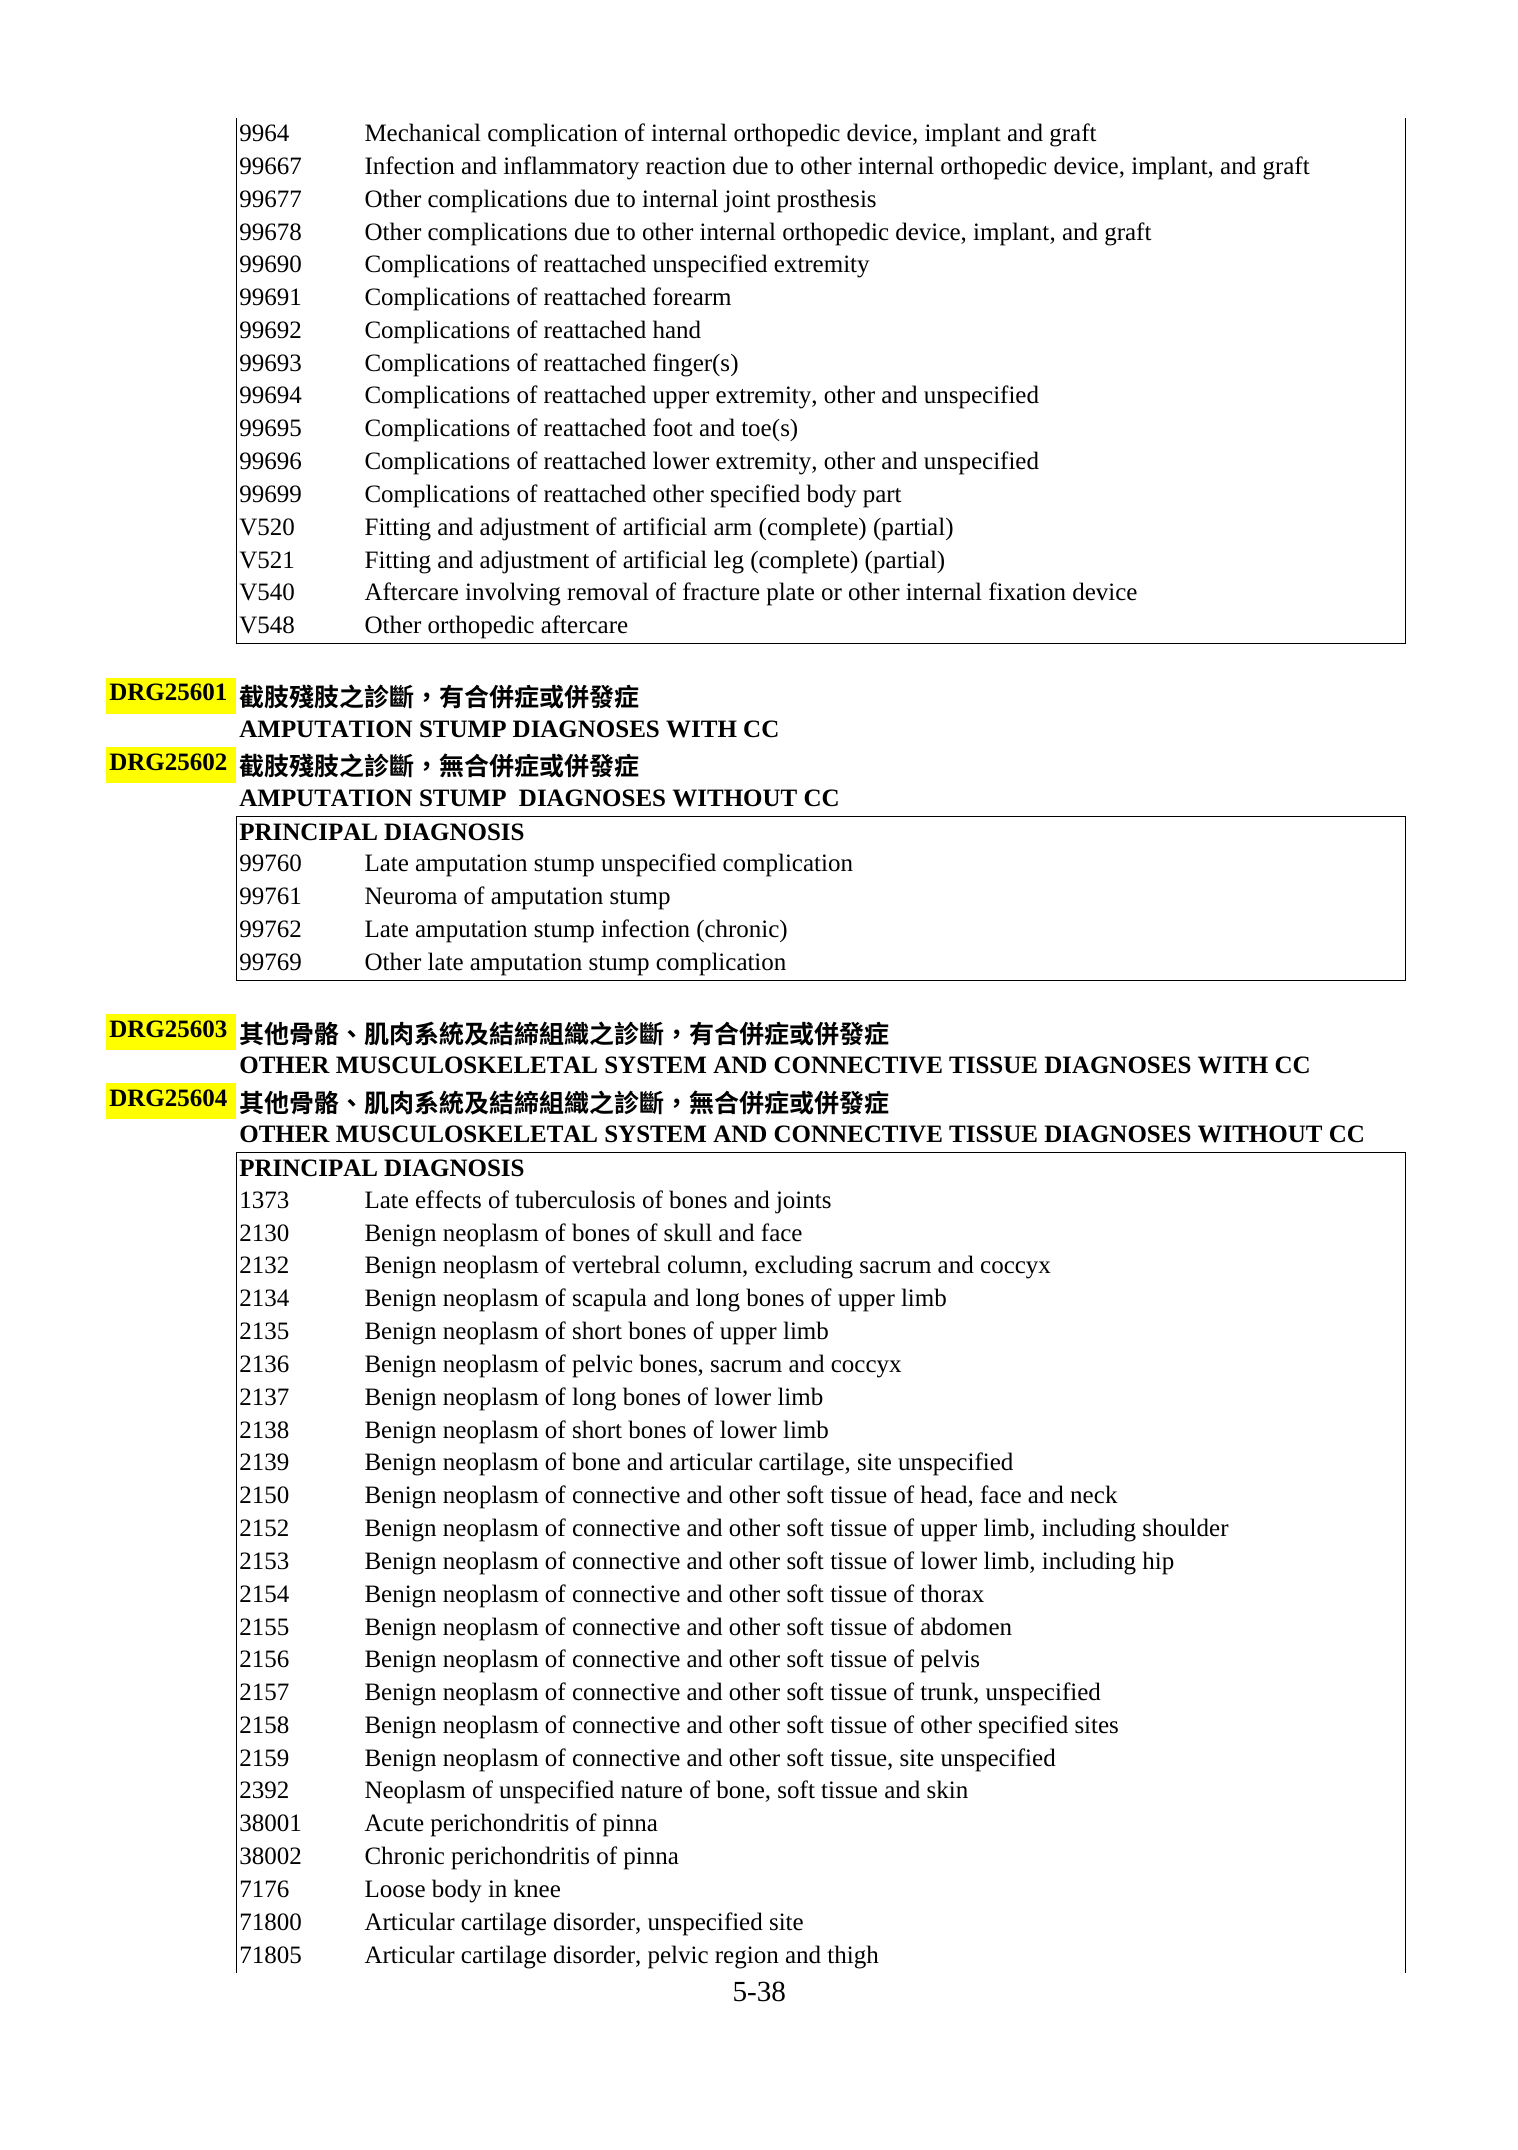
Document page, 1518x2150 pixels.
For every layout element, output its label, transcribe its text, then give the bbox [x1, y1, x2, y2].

table_cell 99678 [237, 217, 361, 249]
table_cell Benign neoplasm of connective and other soft tissue of upper limb, including shoulder [361, 1513, 1405, 1546]
table_cell [1406, 1349, 1468, 1382]
table_cell Complications of reattached finger(s) [361, 348, 1405, 381]
table_cell [106, 184, 236, 217]
table_cell [106, 1677, 236, 1710]
table_cell 71805 [237, 1940, 361, 1972]
table_cell V548 [237, 610, 361, 643]
table_cell [1406, 151, 1468, 184]
table_cell [1406, 578, 1468, 610]
table_cell 2134 [237, 1284, 361, 1316]
table_cell Complications of reattached lower extremity, other and unspecified [361, 446, 1405, 479]
table_cell Complications of reattached forearm [361, 282, 1405, 315]
table_cell [106, 1874, 236, 1907]
table_cell [106, 479, 236, 512]
table_cell Benign neoplasm of connective and other soft tissue of pelvis [361, 1644, 1405, 1677]
table_cell [106, 512, 236, 545]
table_cell [1406, 610, 1468, 643]
table_cell V521 [237, 545, 361, 577]
table_cell [1406, 643, 1468, 677]
table_cell [1406, 783, 1468, 816]
table_cell [1406, 1185, 1468, 1218]
table_cell 99667 [237, 151, 361, 184]
table_cell 99677 [237, 184, 361, 217]
table_cell Benign neoplasm of long bones of lower limb [361, 1382, 1405, 1415]
table_cell [1406, 1513, 1468, 1546]
table_cell Benign neoplasm of vertebral column, excluding sacrum and coccyx [361, 1251, 1405, 1283]
table_cell [106, 1382, 236, 1415]
table_cell Fitting and adjustment of artificial leg (complete) (partial) [361, 545, 1405, 577]
table_cell [1406, 414, 1468, 446]
table_cell Benign neoplasm of pelvic bones, sacrum and coccyx [361, 1349, 1405, 1382]
table_cell [1406, 1218, 1468, 1251]
table_cell 2138 [237, 1415, 361, 1447]
table_cell [106, 1251, 236, 1283]
table_cell 其他骨骼、肌肉系統及結締組織之診斷，無合併症或併發症 [236, 1083, 1406, 1119]
table_cell [1406, 1809, 1468, 1841]
table_cell [106, 1940, 236, 1972]
table_cell DRG25601 [106, 678, 236, 714]
table_cell 99699 [237, 479, 361, 512]
table_cell 7176 [237, 1874, 361, 1907]
table_cell [106, 1448, 236, 1480]
table_cell [1406, 1579, 1468, 1612]
table_cell DRG25602 [106, 747, 236, 783]
table_cell OTHER MUSCULOSKELETAL SYSTEM AND CONNECTIVE TISSUE DIAGNOSES WITHOUT CC [236, 1119, 1406, 1152]
table_cell [106, 118, 236, 151]
table_cell [1406, 381, 1468, 413]
table_cell [106, 315, 236, 348]
table_cell Articular cartilage disorder, unspecified site [361, 1907, 1405, 1940]
table_cell 99760 [237, 849, 361, 881]
table_cell [1406, 446, 1468, 479]
table_cell [1406, 249, 1468, 282]
table_cell [1406, 1083, 1468, 1119]
table_cell [1406, 348, 1468, 381]
table_cell [361, 644, 1406, 677]
table_cell Other orthopedic aftercare [361, 610, 1405, 643]
table_cell Neoplasm of unspecified nature of bone, soft tissue and skin [361, 1776, 1405, 1808]
table_cell 2150 [237, 1480, 361, 1513]
table_cell [1406, 1940, 1468, 1972]
table_cell Benign neoplasm of connective and other soft tissue of other specified sites [361, 1710, 1405, 1743]
table_cell [1406, 217, 1468, 249]
table_cell [1406, 282, 1468, 315]
table_cell [106, 1743, 236, 1776]
table_cell 99692 [237, 315, 361, 348]
table_cell [106, 914, 236, 947]
table_cell 2137 [237, 1382, 361, 1415]
table_cell [1406, 714, 1468, 747]
table_cell Benign neoplasm of bones of skull and face [361, 1218, 1405, 1251]
table_cell [106, 1218, 236, 1251]
table_cell [106, 545, 236, 577]
table_cell 2156 [237, 1644, 361, 1677]
table_cell Articular cartilage disorder, pelvic region and thigh [361, 1940, 1405, 1972]
table_cell [106, 947, 236, 980]
table_cell Benign neoplasm of connective and other soft tissue of abdomen [361, 1612, 1405, 1644]
table_cell 2152 [237, 1513, 361, 1546]
table_cell 9964 [237, 118, 361, 151]
table_cell [1406, 545, 1468, 577]
table_cell [106, 1907, 236, 1940]
table_cell Complications of reattached upper extremity, other and unspecified [361, 381, 1405, 413]
table_cell [106, 714, 236, 747]
table_cell 99762 [237, 914, 361, 947]
table_cell [1406, 1710, 1468, 1743]
table_cell 38002 [237, 1841, 361, 1874]
table_cell Chronic perichondritis of pinna [361, 1841, 1405, 1874]
table_cell [106, 381, 236, 413]
table_cell 2132 [237, 1251, 361, 1283]
table_cell 截肢殘肢之診斷，有合併症或併發症 [236, 678, 1406, 714]
table_cell [1406, 184, 1468, 217]
table_cell Benign neoplasm of short bones of lower limb [361, 1415, 1405, 1447]
table_cell 71800 [237, 1907, 361, 1940]
table_cell [106, 783, 236, 816]
table_cell [106, 1546, 236, 1579]
table_cell 2154 [237, 1579, 361, 1612]
table_cell Complications of reattached hand [361, 315, 1405, 348]
table_cell PRINCIPAL DIAGNOSIS [237, 1153, 1405, 1185]
table_cell 2159 [237, 1743, 361, 1776]
table_cell 1373 [237, 1185, 361, 1218]
table_cell [106, 446, 236, 479]
table_cell 截肢殘肢之診斷，無合併症或併發症 [236, 747, 1406, 783]
table_cell Benign neoplasm of connective and other soft tissue, site unspecified [361, 1743, 1405, 1776]
table_cell Other complications due to internal joint prosthesis [361, 184, 1405, 217]
table_cell AMPUTATION STUMP DIAGNOSES WITHOUT CC [236, 783, 1406, 816]
table_cell [106, 849, 236, 881]
table_cell Acute perichondritis of pinna [361, 1809, 1405, 1841]
table_cell Benign neoplasm of connective and other soft tissue of trunk, unspecified [361, 1677, 1405, 1710]
table_cell 2155 [237, 1612, 361, 1644]
table_cell [106, 1513, 236, 1546]
table_cell [1406, 1415, 1468, 1447]
table_cell [1406, 512, 1468, 545]
table_cell Other complications due to other internal orthopedic device, implant, and graft [361, 217, 1405, 249]
table_cell [1406, 118, 1468, 151]
table_cell 其他骨骼、肌肉系統及結締組織之診斷，有合併症或併發症 [236, 1014, 1406, 1050]
table_cell [106, 1349, 236, 1382]
table_cell 2136 [237, 1349, 361, 1382]
table_cell DRG25603 [106, 1014, 236, 1050]
table_cell DRG25604 [106, 1083, 236, 1119]
table_cell [1406, 1152, 1468, 1185]
table_cell [106, 151, 236, 184]
table_cell [1406, 816, 1468, 848]
table_cell [106, 643, 236, 677]
table_cell [1406, 479, 1468, 512]
table_cell [1406, 1119, 1468, 1152]
table_cell [1406, 1907, 1468, 1940]
table_cell [106, 1152, 236, 1185]
table_cell Late effects of tuberculosis of bones and joints [361, 1185, 1405, 1218]
table_cell Benign neoplasm of connective and other soft tissue of head, face and neck [361, 1480, 1405, 1513]
table_cell Late amputation stump infection (chronic) [361, 914, 1405, 947]
table_cell Complications of reattached foot and toe(s) [361, 414, 1405, 446]
table_cell [106, 816, 236, 848]
table_cell [106, 1480, 236, 1513]
table_cell 99691 [237, 282, 361, 315]
table_cell [106, 1119, 236, 1152]
table_cell [106, 1579, 236, 1612]
table_cell 99695 [237, 414, 361, 446]
table_cell 2139 [237, 1448, 361, 1480]
table_cell [1406, 1776, 1468, 1808]
table_cell [236, 981, 361, 1014]
table_cell [106, 348, 236, 381]
table_cell [106, 881, 236, 914]
table_cell [1406, 1841, 1468, 1874]
table_cell Benign neoplasm of bone and articular cartilage, site unspecified [361, 1448, 1405, 1480]
table_cell [1406, 1251, 1468, 1283]
table_cell [106, 1316, 236, 1349]
table_cell [1406, 914, 1468, 947]
table_cell [1406, 881, 1468, 914]
table_cell [1406, 1874, 1468, 1907]
table_cell Loose body in knee [361, 1874, 1405, 1907]
table_cell Mechanical complication of internal orthopedic device, implant and graft [361, 118, 1405, 151]
table_cell OTHER MUSCULOSKELETAL SYSTEM AND CONNECTIVE TISSUE DIAGNOSES WITH CC [236, 1050, 1406, 1083]
table_cell [1406, 315, 1468, 348]
table_cell [106, 1415, 236, 1447]
table_cell [1406, 980, 1468, 1014]
table_cell Complications of reattached other specified body part [361, 479, 1405, 512]
table_cell Aftercare involving removal of fracture plate or other internal fixation device [361, 578, 1405, 610]
table_cell [1406, 1743, 1468, 1776]
table_cell 2130 [237, 1218, 361, 1251]
table_cell [1406, 1546, 1468, 1579]
table_cell Benign neoplasm of connective and other soft tissue of lower limb, including hip [361, 1546, 1405, 1579]
table_cell [106, 1776, 236, 1808]
table_cell 38001 [237, 1809, 361, 1841]
table_cell 2153 [237, 1546, 361, 1579]
table_cell PRINCIPAL DIAGNOSIS [237, 817, 1405, 848]
table_cell [1406, 1382, 1468, 1415]
table_cell V540 [237, 578, 361, 610]
table_cell [1406, 1050, 1468, 1083]
table_cell [361, 981, 1406, 1014]
table_cell [106, 578, 236, 610]
table_cell [1406, 1480, 1468, 1513]
table_cell Infection and inflammatory reaction due to other internal orthopedic device, implant, and graft [361, 151, 1405, 184]
table_cell [1406, 1316, 1468, 1349]
table_cell [106, 1809, 236, 1841]
table_cell [106, 414, 236, 446]
table_cell [106, 980, 236, 1014]
table_cell Late amputation stump unspecified complication [361, 849, 1405, 881]
table_cell [106, 1185, 236, 1218]
table_cell [106, 1050, 236, 1083]
table_cell 2392 [237, 1776, 361, 1808]
table_cell [1406, 849, 1468, 881]
table_cell [1406, 1644, 1468, 1677]
table_cell [1406, 1448, 1468, 1480]
table_cell [106, 610, 236, 643]
table_cell [1406, 1612, 1468, 1644]
table_cell 99769 [237, 947, 361, 980]
table_cell Fitting and adjustment of artificial arm (complete) (partial) [361, 512, 1405, 545]
table_cell [106, 282, 236, 315]
table_cell Other late amputation stump complication [361, 947, 1405, 980]
table_cell Complications of reattached unspecified extremity [361, 249, 1405, 282]
table_cell Benign neoplasm of scapula and long bones of upper limb [361, 1284, 1405, 1316]
table_cell 99761 [237, 881, 361, 914]
table_cell [106, 1284, 236, 1316]
table_cell [106, 1710, 236, 1743]
table_cell [1406, 1284, 1468, 1316]
table_cell 99693 [237, 348, 361, 381]
table_cell [1406, 747, 1468, 783]
table_cell 99694 [237, 381, 361, 413]
table_cell Neuroma of amputation stump [361, 881, 1405, 914]
table_cell [106, 217, 236, 249]
table_cell 2157 [237, 1677, 361, 1710]
table_cell Benign neoplasm of connective and other soft tissue of thorax [361, 1579, 1405, 1612]
table_cell 2158 [237, 1710, 361, 1743]
table_cell [106, 1644, 236, 1677]
table_cell AMPUTATION STUMP DIAGNOSES WITH CC [236, 714, 1406, 747]
table_cell [106, 1841, 236, 1874]
table_cell 2135 [237, 1316, 361, 1349]
table_cell [1406, 1014, 1468, 1050]
table_cell Benign neoplasm of short bones of upper limb [361, 1316, 1405, 1349]
table_cell V520 [237, 512, 361, 545]
table_cell [106, 1612, 236, 1644]
table_cell 99696 [237, 446, 361, 479]
table_cell [106, 249, 236, 282]
table_cell [1406, 1677, 1468, 1710]
table_cell [1406, 678, 1468, 714]
table_cell 99690 [237, 249, 361, 282]
table_cell [1406, 947, 1468, 980]
table_cell [236, 644, 361, 677]
